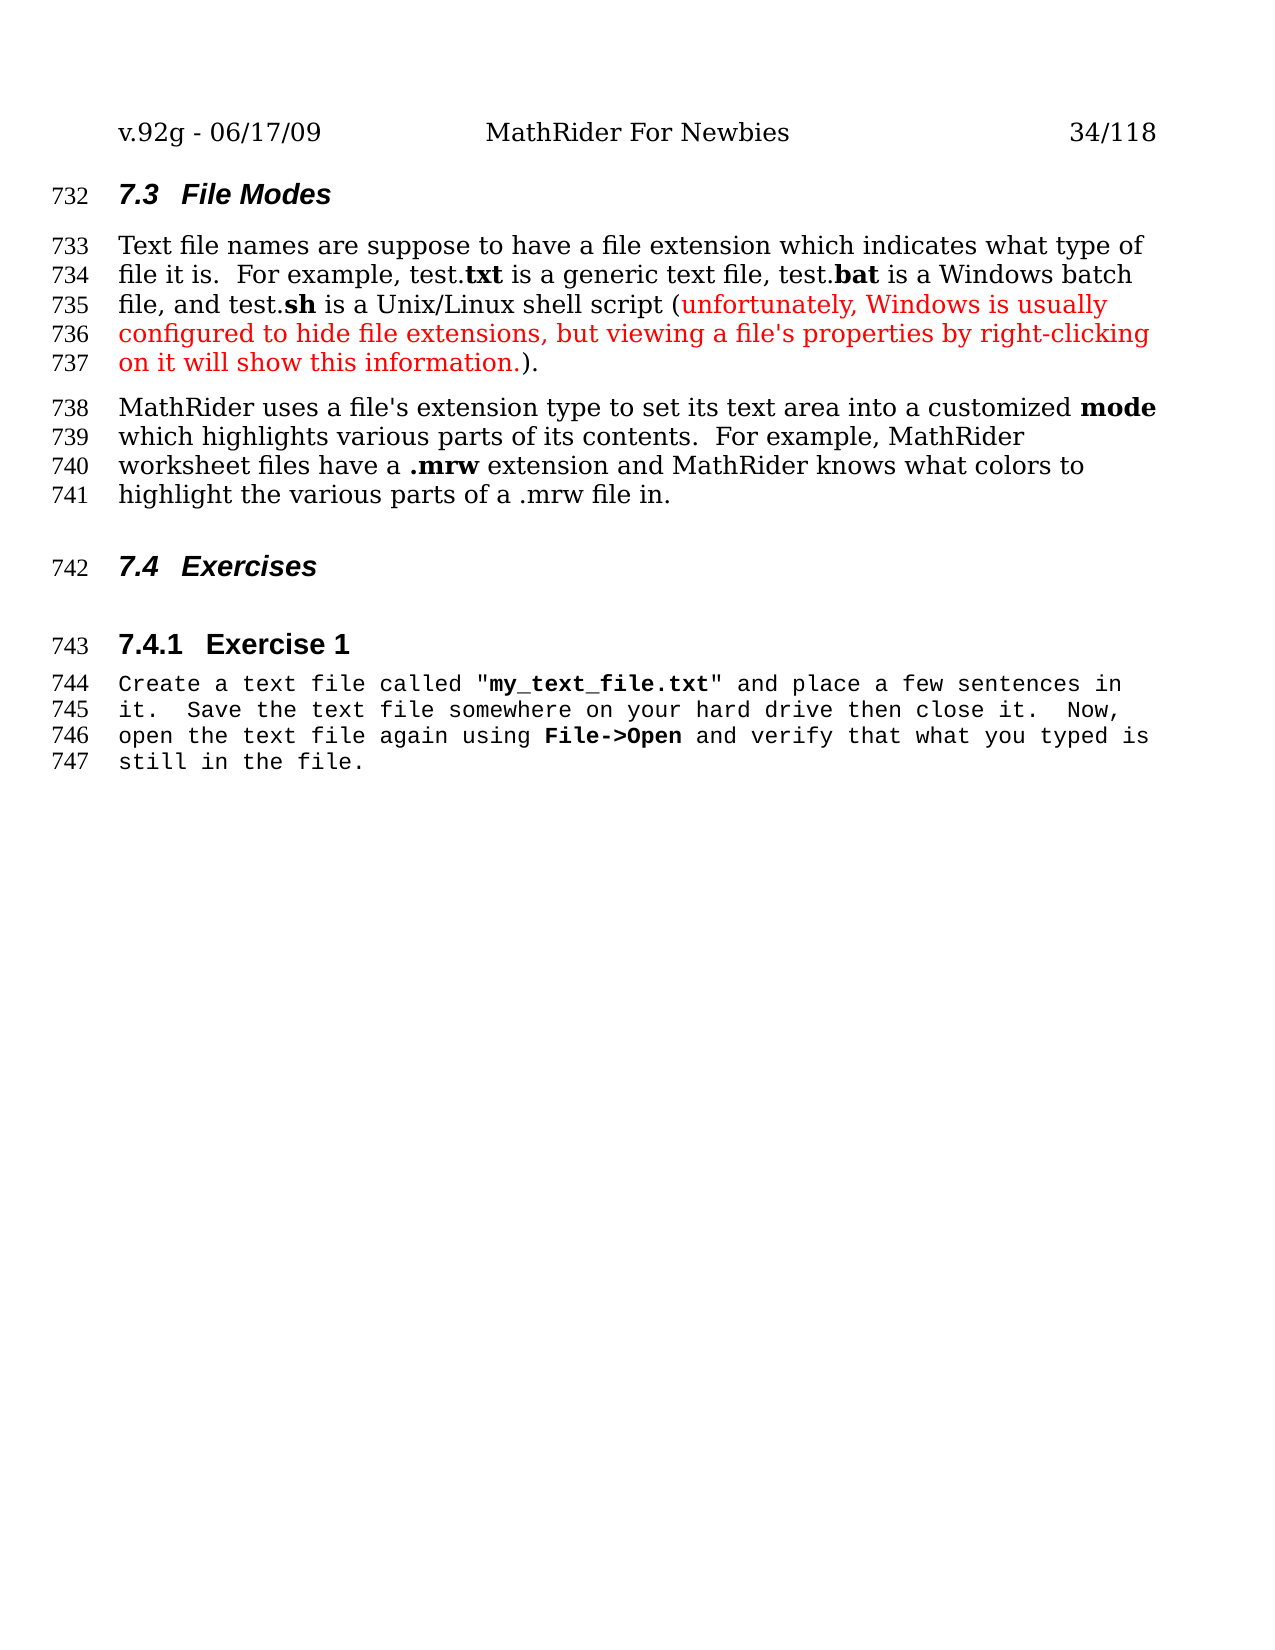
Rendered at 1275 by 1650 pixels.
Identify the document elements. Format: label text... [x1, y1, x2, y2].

subtitle File Modes [118, 177, 1157, 210]
text Text file names are suppose to have a file extension which indicates what type of file it is. For example, test.txt is a generic text file, test.bat is a Windows batch file, and test.sh is a Unix/Linux shell script (unfortunately, Windows is usually configured to hide file extensions, but viewing a file's properties by right-clicking on it will show this information.). [118, 231, 1157, 377]
text Create a text file called "my_text_file.txt" and place a few sentences in it. Save the text file somewhere on your hard drive then close it. Now, open the text file again using File->Open and verify that what you typed is still in the file. [118, 673, 1157, 776]
subtitle Exercises [118, 549, 1157, 582]
subtitle Exercise 1 [118, 627, 1157, 661]
text MathRider uses a file's extension type to set its text area into a customized mode which highlights various parts of its contents. For example, MathRider worksheet files have a .mrw extension and MathRider knows what colors to highlight the various parts of a .mrw file in. [118, 392, 1157, 509]
